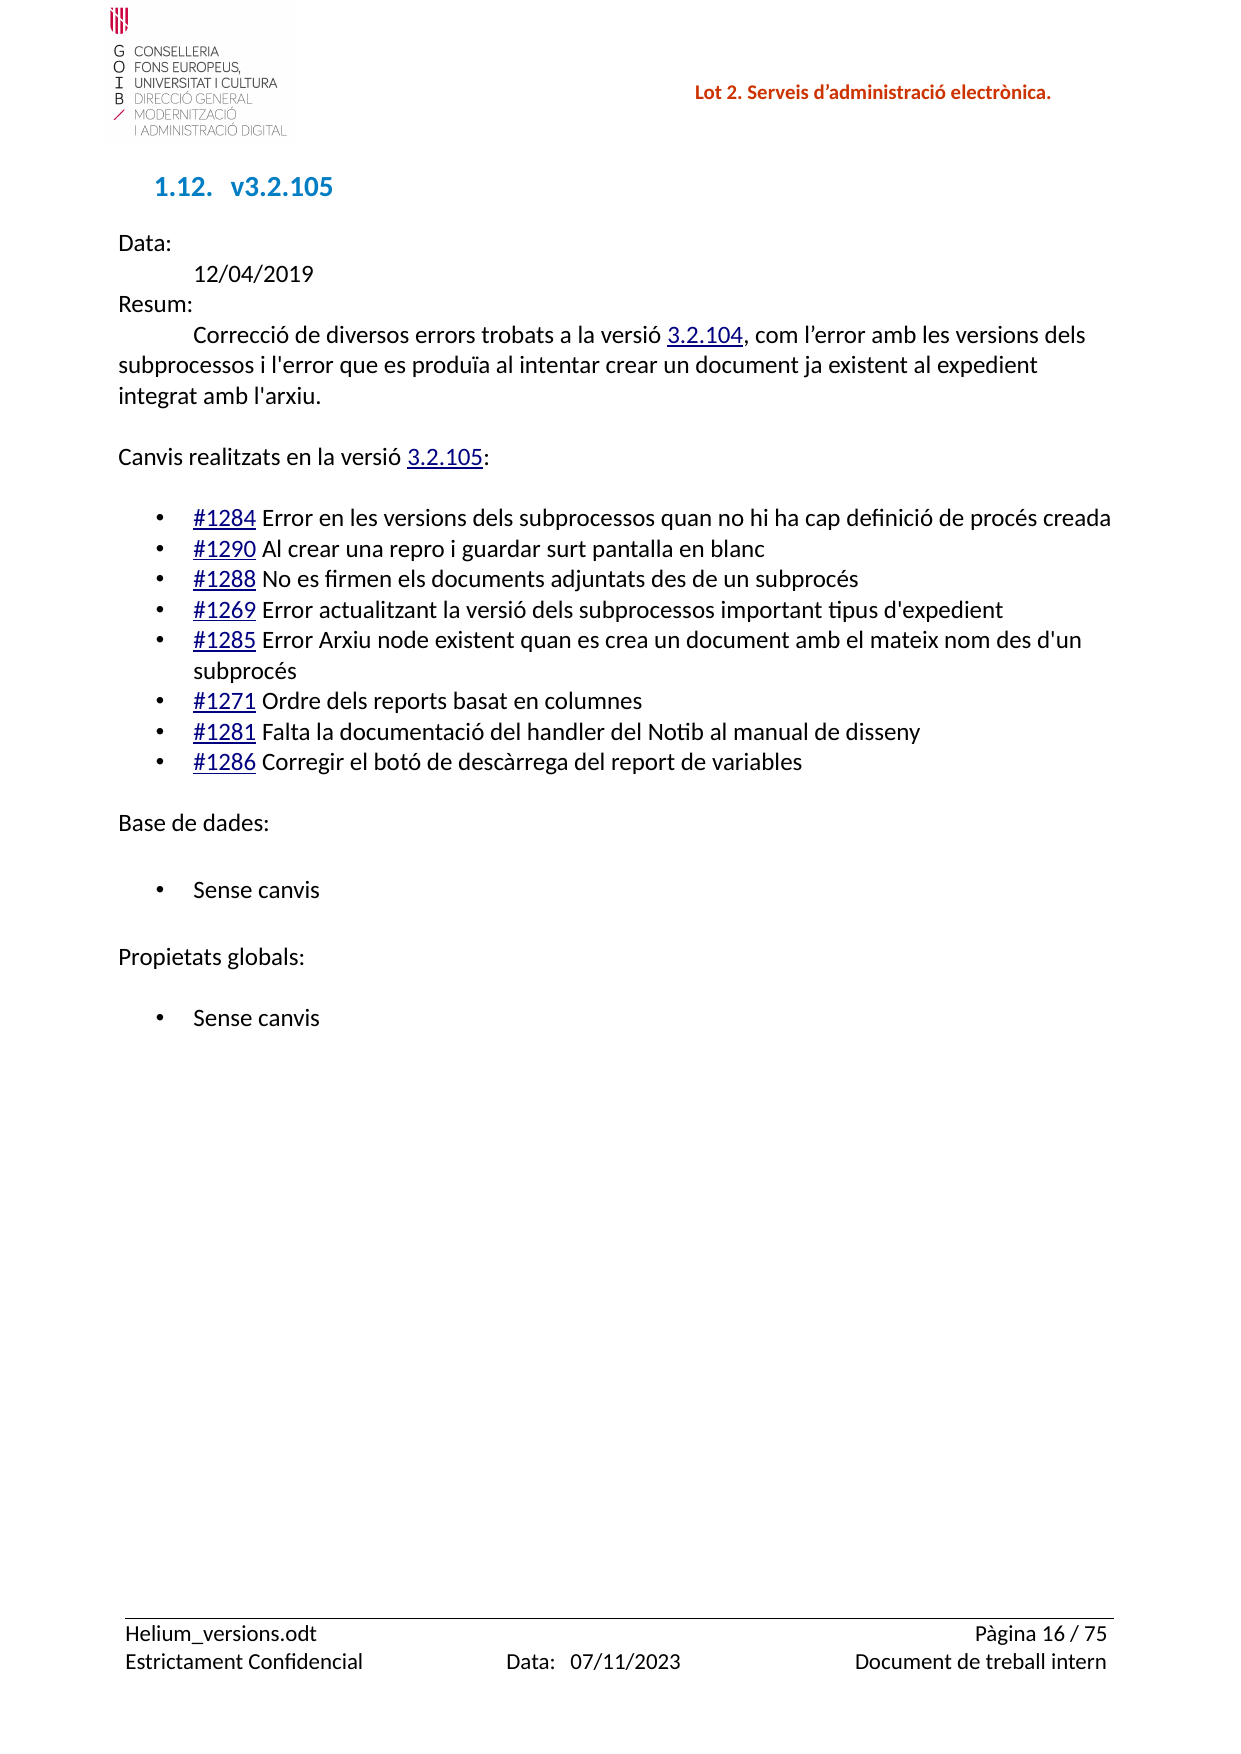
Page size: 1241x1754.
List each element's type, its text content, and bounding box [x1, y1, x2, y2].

list Sense canvis [156, 874, 1122, 905]
list #1284 Error en les versions dels subprocessos quan no hi ha cap definició de procés creada [156, 502, 1122, 533]
list #1286 Corregir el botó de descàrrega del report de variables [156, 746, 1122, 777]
list #1285 Error Arxiu node existent quan es crea un document amb el mateix nom des d'un subprocés [156, 624, 1122, 685]
picture [100, 0, 297, 144]
list #1288 No es firmen els documents adjuntats des de un subprocés [156, 563, 1122, 594]
list #1290 Al crear una repro i guardar surt pantalla en blanc [156, 533, 1122, 563]
list Sense canvis [156, 1002, 1122, 1033]
text Correcció de diversos errors trobats a la versió 3.2.104, com l’error amb les versions dels subprocessos i l'error que es produïa al intentar crear un document ja existent al expedient integrat amb l'arxiu. [118, 319, 1122, 411]
text Canvis realitzats en la versió 3.2.105: [118, 441, 1122, 472]
text Resum: [118, 289, 1122, 319]
list #1269 Error actualitzant la versió dels subprocessos important tipus d'expedient [156, 594, 1122, 624]
list #1271 Ordre dels reports basat en columnes [156, 685, 1122, 716]
subtitle v3.2.105 [153, 168, 1122, 204]
text Propietats globals: [118, 941, 1122, 972]
text Data: [118, 228, 1122, 258]
list #1281 Falta la documentació del handler del Notib al manual de disseny [156, 716, 1122, 746]
text 12/04/2019 [118, 258, 1122, 289]
text Base de dades: [118, 807, 1122, 838]
